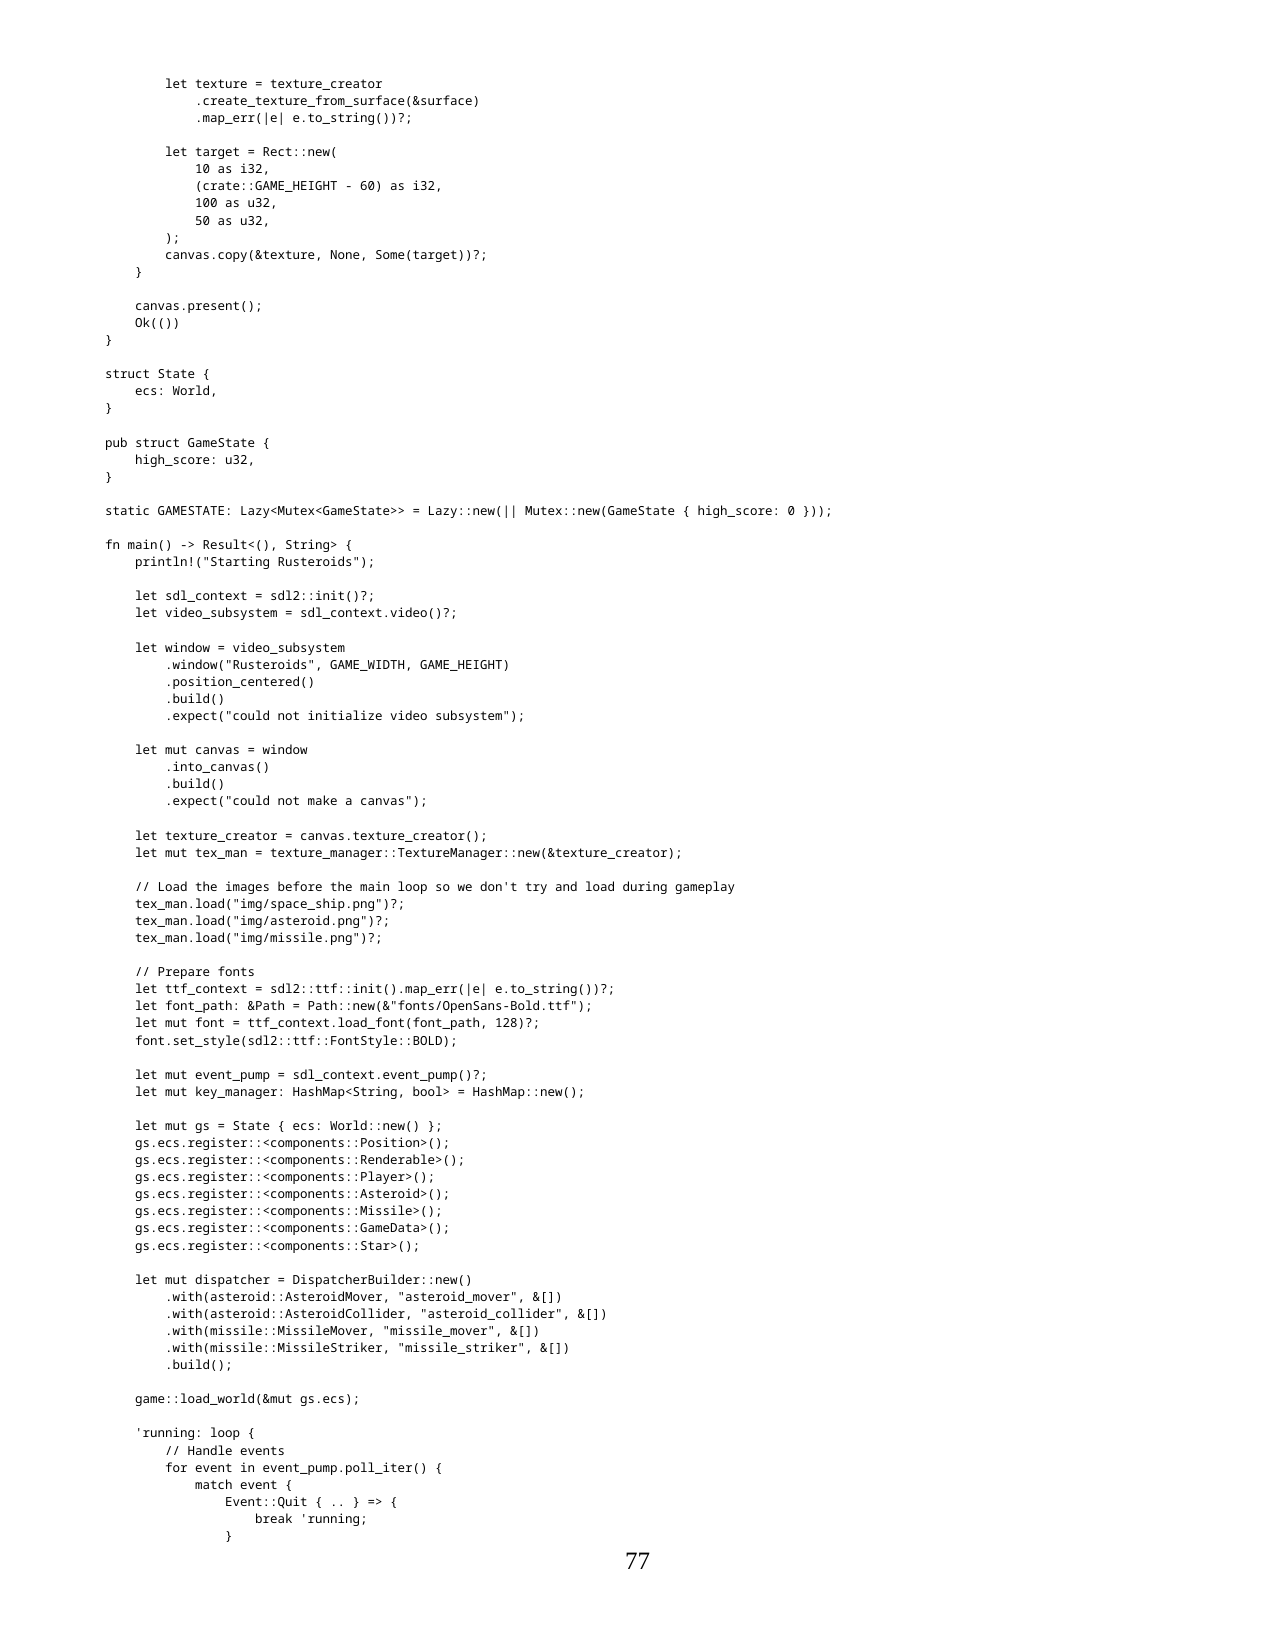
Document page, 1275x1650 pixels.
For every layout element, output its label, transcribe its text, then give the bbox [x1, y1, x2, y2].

text .with(asteroid::AsteroidCollider, "asteroid_collider", &[]) [105, 1305, 1170, 1322]
text } [105, 1527, 1170, 1544]
text canvas.copy(&texture, None, Some(target))?; [105, 246, 1170, 263]
text 'running: loop { [105, 1424, 1170, 1442]
text // Handle events [105, 1442, 1170, 1459]
text break 'running; [105, 1510, 1170, 1527]
text .build() [105, 775, 1170, 792]
text tex_man.load("img/space_ship.png")?; [105, 895, 1170, 912]
text let mut event_pump = sdl_context.event_pump()?; [105, 1066, 1170, 1083]
text .create_texture_from_surface(&surface) [105, 92, 1170, 109]
text let mut dispatcher = DispatcherBuilder::new() [105, 1271, 1170, 1288]
text gs.ecs.register::<components::Asteroid>(); [105, 1185, 1170, 1202]
text gs.ecs.register::<components::Player>(); [105, 1168, 1170, 1185]
text gs.ecs.register::<components::Renderable>(); [105, 1151, 1170, 1168]
text gs.ecs.register::<components::Position>(); [105, 1134, 1170, 1151]
text for event in event_pump.poll_iter() { [105, 1459, 1170, 1476]
text (crate::GAME_HEIGHT - 60) as i32, [105, 177, 1170, 194]
text .build(); [105, 1356, 1170, 1373]
text gs.ecs.register::<components::Star>(); [105, 1237, 1170, 1254]
text fn main() -> Result<(), String> { [105, 536, 1170, 553]
text game::load_world(&mut gs.ecs); [105, 1390, 1170, 1407]
text canvas.present(); [105, 297, 1170, 314]
text let mut gs = State { ecs: World::new() }; [105, 1117, 1170, 1134]
text match event { [105, 1476, 1170, 1493]
text high_score: u32, [105, 451, 1170, 468]
text let mut key_manager: HashMap<String, bool> = HashMap::new(); [105, 1083, 1170, 1100]
text .with(asteroid::AsteroidMover, "asteroid_mover", &[]) [105, 1288, 1170, 1305]
text struct State { [105, 365, 1170, 382]
text let mut tex_man = texture_manager::TextureManager::new(&texture_creator); [105, 844, 1170, 861]
text pub struct GameState { [105, 434, 1170, 451]
text Ok(()) [105, 314, 1170, 331]
text .build() [105, 690, 1170, 707]
text .with(missile::MissileStriker, "missile_striker", &[]) [105, 1339, 1170, 1356]
text ); [105, 229, 1170, 246]
text let ttf_context = sdl2::ttf::init().map_err(|e| e.to_string())?; [105, 980, 1170, 997]
text .map_err(|e| e.to_string())?; [105, 109, 1170, 126]
text .position_centered() [105, 673, 1170, 690]
text gs.ecs.register::<components::GameData>(); [105, 1219, 1170, 1237]
text // Prepare fonts [105, 963, 1170, 980]
text ecs: World, [105, 382, 1170, 399]
text static GAMESTATE: Lazy<Mutex<GameState>> = Lazy::new(|| Mutex::new(GameState { high_score: 0 })); [105, 502, 1170, 519]
text tex_man.load("img/asteroid.png")?; [105, 912, 1170, 929]
text .into_canvas() [105, 758, 1170, 775]
text .window("Rusteroids", GAME_WIDTH, GAME_HEIGHT) [105, 656, 1170, 673]
text let mut canvas = window [105, 741, 1170, 758]
text let video_subsystem = sdl_context.video()?; [105, 604, 1170, 622]
text let window = video_subsystem [105, 639, 1170, 656]
text let font_path: &Path = Path::new(&"fonts/OpenSans-Bold.ttf"); [105, 997, 1170, 1014]
text .expect("could not make a canvas"); [105, 792, 1170, 809]
text } [105, 263, 1170, 280]
text // Load the images before the main loop so we don't try and load during gameplay [105, 878, 1170, 895]
text .with(missile::MissileMover, "missile_mover", &[]) [105, 1322, 1170, 1339]
text tex_man.load("img/missile.png")?; [105, 929, 1170, 946]
text 10 as i32, [105, 160, 1170, 177]
text let texture_creator = canvas.texture_creator(); [105, 827, 1170, 844]
text .expect("could not initialize video subsystem"); [105, 707, 1170, 724]
text gs.ecs.register::<components::Missile>(); [105, 1202, 1170, 1219]
text } [105, 331, 1170, 348]
text 50 as u32, [105, 212, 1170, 229]
text Event::Quit { .. } => { [105, 1493, 1170, 1510]
text let mut font = ttf_context.load_font(font_path, 128)?; [105, 1014, 1170, 1032]
text } [105, 468, 1170, 485]
text } [105, 399, 1170, 417]
text font.set_style(sdl2::ttf::FontStyle::BOLD); [105, 1032, 1170, 1049]
text let texture = texture_creator [105, 75, 1170, 92]
text 100 as u32, [105, 194, 1170, 212]
text println!("Starting Rusteroids"); [105, 553, 1170, 570]
text let sdl_context = sdl2::init()?; [105, 587, 1170, 604]
text let target = Rect::new( [105, 143, 1170, 160]
